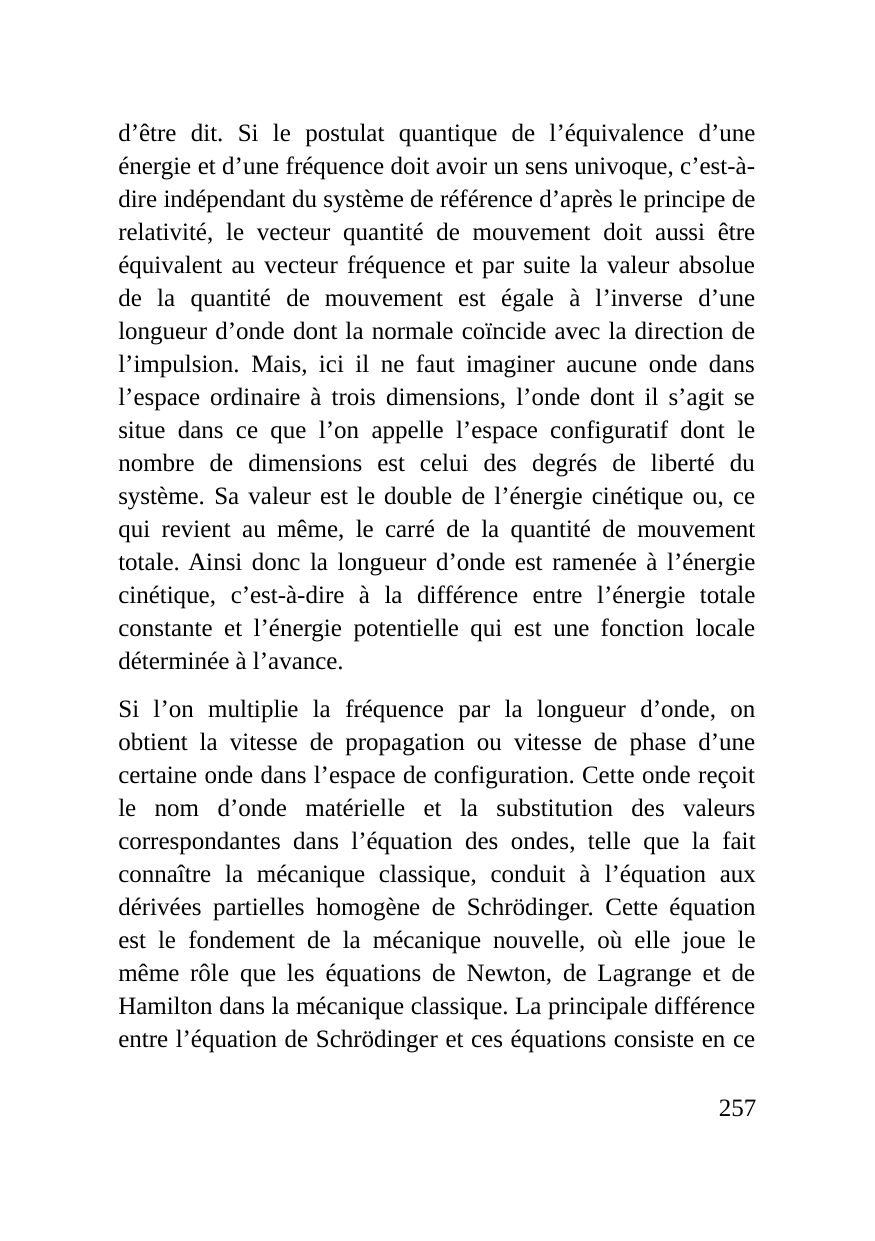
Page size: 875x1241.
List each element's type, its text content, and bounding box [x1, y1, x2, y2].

text Si l’on multiplie la fréquence par la longueur d’onde, on obtient la vitesse de propagation ou vitesse de phase d’une certaine onde dans l’espace de configuration. Cette onde reçoit le nom d’onde matérielle et la substitution des valeurs correspondantes dans l’équation des ondes, telle que la fait connaître la mécanique classique, conduit à l’équation aux dérivées partielles homogène de Schrödinger. Cette équation est le fondement de la mécanique nouvelle, où elle joue le même rôle que les équations de Newton, de Lagrange et de Hamilton dans la mécanique classique. La principale différence entre l’équation de Schrödinger et ces équations consiste en ce [118, 694, 756, 1053]
text d’être dit. Si le postulat quantique de l’équivalence d’une énergie et d’une fréquence doit avoir un sens univoque, c’est-à-dire indépendant du système de référence d’après le principe de relativité, le vecteur quantité de mouvement doit aussi être équivalent au vecteur fréquence et par suite la valeur absolue de la quantité de mouvement est égale à l’inverse d’une longueur d’onde dont la normale coïncide avec la direction de l’impulsion. Mais, ici il ne faut imaginer aucune onde dans l’espace ordinaire à trois dimensions, l’onde dont il s’agit se situe dans ce que l’on appelle l’espace configuratif dont le nombre de dimensions est celui des degrés de liberté du système. Sa valeur est le double de l’énergie cinétique ou, ce qui revient au même, le carré de la quantité de mouvement totale. Ainsi donc la longueur d’onde est ramenée à l’énergie cinétique, c’est-à-dire à la différence entre l’énergie totale constante et l’énergie potentielle qui est une fonction locale déterminée à l’avance. [118, 118, 756, 675]
